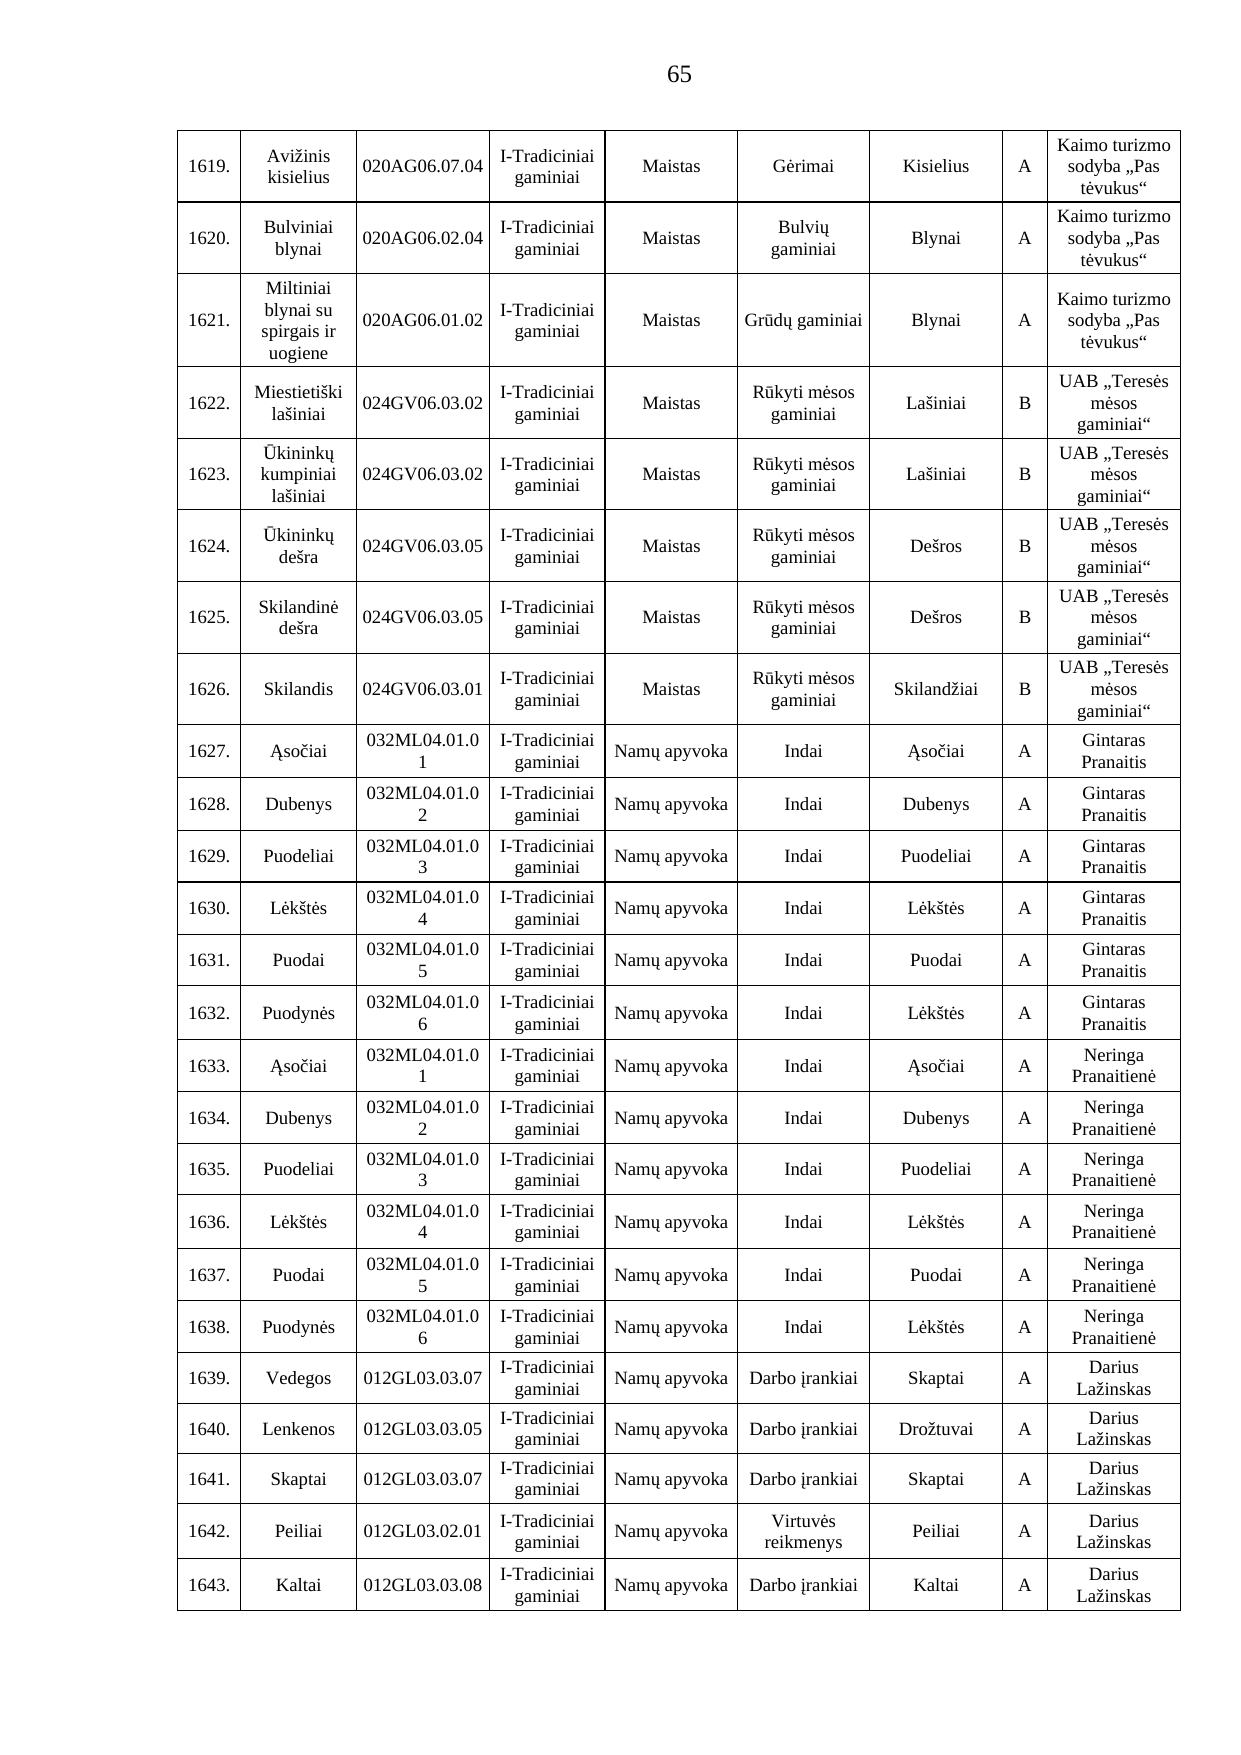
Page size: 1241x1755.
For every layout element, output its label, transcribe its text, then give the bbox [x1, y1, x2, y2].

table_cell Darius Lažinskas [1048, 1504, 1180, 1558]
table_cell 1629. [178, 831, 240, 881]
table_cell 020AG06.02.04 [357, 203, 489, 273]
table_cell 1628. [178, 778, 240, 830]
table_cell UAB „Teresės mėsos gaminiai“ [1048, 510, 1180, 581]
table_cell Skilandžiai [870, 654, 1002, 724]
table_cell Namų apyvoka [606, 1092, 737, 1143]
table_cell Lėkštės [241, 883, 356, 933]
table_cell I-Tradiciniai gaminiai [490, 1504, 604, 1558]
table_cell Dubenys [241, 778, 356, 830]
table_cell I-Tradiciniai gaminiai [490, 883, 604, 933]
table_cell A [1003, 778, 1047, 830]
table_cell Neringa Pranaitienė [1048, 1040, 1180, 1091]
table_cell 1639. [178, 1353, 240, 1403]
table_cell Gintaras Pranaitis [1048, 778, 1180, 830]
table_cell 032ML04.01.03 [357, 831, 489, 881]
table_cell 1620. [178, 203, 240, 273]
table_cell 032ML04.01.01 [357, 725, 489, 777]
table_cell Skaptai [870, 1353, 1002, 1403]
table_cell 1642. [178, 1504, 240, 1558]
table_cell I-Tradiciniai gaminiai [490, 831, 604, 881]
table_cell A [1003, 1404, 1047, 1453]
table_cell B [1003, 654, 1047, 724]
table_cell A [1003, 1559, 1047, 1610]
table_cell A [1003, 1092, 1047, 1143]
table_cell 024GV06.03.05 [357, 510, 489, 581]
table_cell 1619. [178, 131, 240, 201]
table_cell Indai [738, 935, 869, 985]
table_cell Peiliai [870, 1504, 1002, 1558]
table_cell A [1003, 1195, 1047, 1248]
table_cell A [1003, 935, 1047, 985]
table_cell Blynai [870, 203, 1002, 273]
table_cell Lėkštės [870, 1195, 1002, 1248]
table_cell Kaltai [241, 1559, 356, 1610]
table_cell Puodeliai [870, 831, 1002, 881]
table_cell I-Tradiciniai gaminiai [490, 1404, 604, 1453]
table_cell I-Tradiciniai gaminiai [490, 986, 604, 1039]
table_cell Puodeliai [241, 1144, 356, 1194]
table_cell Rūkyti mėsos gaminiai [738, 367, 869, 438]
table_cell 032ML04.01.06 [357, 986, 489, 1039]
table_cell A [1003, 1454, 1047, 1503]
table_cell 024GV06.03.02 [357, 367, 489, 438]
table_cell Skilandinė dešra [241, 582, 356, 652]
table_cell Namų apyvoka [606, 1559, 737, 1610]
table_cell 012GL03.03.08 [357, 1559, 489, 1610]
table_cell Dešros [870, 510, 1002, 581]
table_cell Indai [738, 1144, 869, 1194]
table_cell A [1003, 725, 1047, 777]
table_cell Bulviniai blynai [241, 203, 356, 273]
table_cell Indai [738, 725, 869, 777]
table_cell Rūkyti mėsos gaminiai [738, 582, 869, 652]
table_cell Namų apyvoka [606, 725, 737, 777]
table_cell Gintaras Pranaitis [1048, 935, 1180, 985]
table_cell Darius Lažinskas [1048, 1404, 1180, 1453]
table_cell 012GL03.02.01 [357, 1504, 489, 1558]
table_cell Lėkštės [870, 986, 1002, 1039]
table_cell Neringa Pranaitienė [1048, 1092, 1180, 1143]
table_cell 1631. [178, 935, 240, 985]
table_cell Darius Lažinskas [1048, 1559, 1180, 1610]
table_cell 1624. [178, 510, 240, 581]
table_cell 012GL03.03.07 [357, 1454, 489, 1503]
table_cell Puodeliai [241, 831, 356, 881]
table_cell Indai [738, 883, 869, 933]
table_cell Maistas [606, 439, 737, 509]
table_cell 1625. [178, 582, 240, 652]
table_cell Puodai [241, 1249, 356, 1300]
table_cell I-Tradiciniai gaminiai [490, 1559, 604, 1610]
table_cell Namų apyvoka [606, 883, 737, 933]
table_cell 020AG06.01.02 [357, 274, 489, 366]
table_cell Maistas [606, 367, 737, 438]
table_cell 1641. [178, 1454, 240, 1503]
table_cell Namų apyvoka [606, 1040, 737, 1091]
table_cell I-Tradiciniai gaminiai [490, 1195, 604, 1248]
table_cell A [1003, 1301, 1047, 1352]
table_cell I-Tradiciniai gaminiai [490, 725, 604, 777]
table_cell I-Tradiciniai gaminiai [490, 582, 604, 652]
table_cell 020AG06.07.04 [357, 131, 489, 201]
table_cell 032ML04.01.05 [357, 1249, 489, 1300]
table_cell A [1003, 1249, 1047, 1300]
table_cell A [1003, 1040, 1047, 1091]
table_cell Puodai [870, 935, 1002, 985]
table_cell Gintaras Pranaitis [1048, 883, 1180, 933]
table_cell Lėkštės [241, 1195, 356, 1248]
table_cell Lėkštės [870, 1301, 1002, 1352]
table_cell I-Tradiciniai gaminiai [490, 1144, 604, 1194]
table_cell Indai [738, 1195, 869, 1248]
table_cell Kaltai [870, 1559, 1002, 1610]
table_cell Kaimo turizmo sodyba „Pas tėvukus“ [1048, 203, 1180, 273]
table_cell 1640. [178, 1404, 240, 1453]
table_cell Indai [738, 1040, 869, 1091]
table_cell Namų apyvoka [606, 831, 737, 881]
table_cell Neringa Pranaitienė [1048, 1195, 1180, 1248]
table_cell Indai [738, 1301, 869, 1352]
table_cell 024GV06.03.01 [357, 654, 489, 724]
table_cell Rūkyti mėsos gaminiai [738, 654, 869, 724]
table_cell Namų apyvoka [606, 778, 737, 830]
table_cell Dubenys [870, 1092, 1002, 1143]
table_cell Grūdų gaminiai [738, 274, 869, 366]
table_cell Namų apyvoka [606, 1454, 737, 1503]
table_cell Ąsočiai [241, 725, 356, 777]
table_cell Namų apyvoka [606, 1195, 737, 1248]
table_cell Blynai [870, 274, 1002, 366]
table_cell B [1003, 439, 1047, 509]
table_cell I-Tradiciniai gaminiai [490, 203, 604, 273]
table_cell Virtuvės reikmenys [738, 1504, 869, 1558]
table_cell A [1003, 131, 1047, 201]
table_cell I-Tradiciniai gaminiai [490, 439, 604, 509]
table_cell 032ML04.01.06 [357, 1301, 489, 1352]
table_cell UAB „Teresės mėsos gaminiai“ [1048, 582, 1180, 652]
table_cell Kaimo turizmo sodyba „Pas tėvukus“ [1048, 131, 1180, 201]
table_cell I-Tradiciniai gaminiai [490, 1249, 604, 1300]
table_cell Namų apyvoka [606, 986, 737, 1039]
table_cell A [1003, 1504, 1047, 1558]
table_cell Ąsočiai [870, 725, 1002, 777]
table_cell Namų apyvoka [606, 1504, 737, 1558]
table_cell Neringa Pranaitienė [1048, 1249, 1180, 1300]
table_cell 1627. [178, 725, 240, 777]
table_cell A [1003, 1144, 1047, 1194]
table_cell Rūkyti mėsos gaminiai [738, 510, 869, 581]
table_cell A [1003, 883, 1047, 933]
table_cell Rūkyti mėsos gaminiai [738, 439, 869, 509]
table_cell Drožtuvai [870, 1404, 1002, 1453]
table_cell Darbo įrankiai [738, 1454, 869, 1503]
table_cell I-Tradiciniai gaminiai [490, 1040, 604, 1091]
table_cell 024GV06.03.02 [357, 439, 489, 509]
table_cell 012GL03.03.05 [357, 1404, 489, 1453]
table_cell 032ML04.01.03 [357, 1144, 489, 1194]
table_cell Neringa Pranaitienė [1048, 1301, 1180, 1352]
table_cell Namų apyvoka [606, 1353, 737, 1403]
table_cell 032ML04.01.05 [357, 935, 489, 985]
table_cell UAB „Teresės mėsos gaminiai“ [1048, 654, 1180, 724]
table_cell 1621. [178, 274, 240, 366]
table_cell Lenkenos [241, 1404, 356, 1453]
table_cell Neringa Pranaitienė [1048, 1144, 1180, 1194]
table_cell I-Tradiciniai gaminiai [490, 274, 604, 366]
table_cell Kisielius [870, 131, 1002, 201]
table_cell Darius Lažinskas [1048, 1454, 1180, 1503]
table_cell 024GV06.03.05 [357, 582, 489, 652]
table_cell Bulvių gaminiai [738, 203, 869, 273]
table_cell Namų apyvoka [606, 1301, 737, 1352]
table_cell Puodai [870, 1249, 1002, 1300]
table_cell Puodynės [241, 986, 356, 1039]
table_cell 1626. [178, 654, 240, 724]
table_cell I-Tradiciniai gaminiai [490, 1092, 604, 1143]
table_cell Namų apyvoka [606, 1249, 737, 1300]
table_cell Ūkininkų kumpiniai lašiniai [241, 439, 356, 509]
table_cell Skilandis [241, 654, 356, 724]
table_cell Darbo įrankiai [738, 1559, 869, 1610]
table_cell 1636. [178, 1195, 240, 1248]
table_cell Lašiniai [870, 367, 1002, 438]
table_cell Skaptai [241, 1454, 356, 1503]
table_cell Miestietiški lašiniai [241, 367, 356, 438]
table_cell Indai [738, 778, 869, 830]
table_cell Indai [738, 1092, 869, 1143]
table_cell 1638. [178, 1301, 240, 1352]
table_cell Skaptai [870, 1454, 1002, 1503]
table_cell 012GL03.03.07 [357, 1353, 489, 1403]
table_cell I-Tradiciniai gaminiai [490, 1301, 604, 1352]
table_cell Maistas [606, 203, 737, 273]
table_cell 032ML04.01.02 [357, 778, 489, 830]
table_cell I-Tradiciniai gaminiai [490, 778, 604, 830]
table_cell Ąsočiai [870, 1040, 1002, 1091]
table_cell I-Tradiciniai gaminiai [490, 654, 604, 724]
table_cell I-Tradiciniai gaminiai [490, 1353, 604, 1403]
table_cell I-Tradiciniai gaminiai [490, 131, 604, 201]
table_cell Darbo įrankiai [738, 1353, 869, 1403]
table_cell Namų apyvoka [606, 935, 737, 985]
table_cell B [1003, 582, 1047, 652]
table_cell UAB „Teresės mėsos gaminiai“ [1048, 367, 1180, 438]
table_cell A [1003, 986, 1047, 1039]
table_cell 1630. [178, 883, 240, 933]
table_cell 032ML04.01.01 [357, 1040, 489, 1091]
table_cell I-Tradiciniai gaminiai [490, 1454, 604, 1503]
table_cell 1637. [178, 1249, 240, 1300]
table_cell Maistas [606, 131, 737, 201]
table_cell 1622. [178, 367, 240, 438]
table_cell 032ML04.01.04 [357, 883, 489, 933]
table_cell A [1003, 274, 1047, 366]
table_cell 032ML04.01.02 [357, 1092, 489, 1143]
table_cell I-Tradiciniai gaminiai [490, 510, 604, 581]
table_cell Maistas [606, 654, 737, 724]
table_cell Maistas [606, 510, 737, 581]
table_cell Gėrimai [738, 131, 869, 201]
table_cell Darbo įrankiai [738, 1404, 869, 1453]
table_cell Dubenys [241, 1092, 356, 1143]
table_cell Gintaras Pranaitis [1048, 986, 1180, 1039]
table_cell I-Tradiciniai gaminiai [490, 935, 604, 985]
table_cell Namų apyvoka [606, 1404, 737, 1453]
table_cell 1643. [178, 1559, 240, 1610]
table_cell A [1003, 203, 1047, 273]
table_cell Ąsočiai [241, 1040, 356, 1091]
table_cell Dubenys [870, 778, 1002, 830]
table_cell Peiliai [241, 1504, 356, 1558]
table_cell Dešros [870, 582, 1002, 652]
table_cell B [1003, 367, 1047, 438]
table_cell Indai [738, 986, 869, 1039]
table_cell 1623. [178, 439, 240, 509]
table_cell Namų apyvoka [606, 1144, 737, 1194]
table_cell UAB „Teresės mėsos gaminiai“ [1048, 439, 1180, 509]
table_cell 1634. [178, 1092, 240, 1143]
table_cell Miltiniai blynai su spirgais ir uogiene [241, 274, 356, 366]
table_cell Puodynės [241, 1301, 356, 1352]
table_cell Puodeliai [870, 1144, 1002, 1194]
table_cell 1632. [178, 986, 240, 1039]
table_cell Gintaras Pranaitis [1048, 831, 1180, 881]
table_cell Puodai [241, 935, 356, 985]
table_cell Maistas [606, 582, 737, 652]
table_cell Vedegos [241, 1353, 356, 1403]
table_cell Indai [738, 1249, 869, 1300]
table_cell Avižinis kisielius [241, 131, 356, 201]
table_cell Lėkštės [870, 883, 1002, 933]
table_cell A [1003, 831, 1047, 881]
table_cell 1633. [178, 1040, 240, 1091]
table_cell A [1003, 1353, 1047, 1403]
table_cell Indai [738, 831, 869, 881]
table_cell Lašiniai [870, 439, 1002, 509]
table_cell Maistas [606, 274, 737, 366]
table_cell Darius Lažinskas [1048, 1353, 1180, 1403]
table_cell 1635. [178, 1144, 240, 1194]
table_cell Ūkininkų dešra [241, 510, 356, 581]
table_cell Gintaras Pranaitis [1048, 725, 1180, 777]
table_cell I-Tradiciniai gaminiai [490, 367, 604, 438]
table_cell B [1003, 510, 1047, 581]
table_cell Kaimo turizmo sodyba „Pas tėvukus“ [1048, 274, 1180, 366]
table_cell 032ML04.01.04 [357, 1195, 489, 1248]
